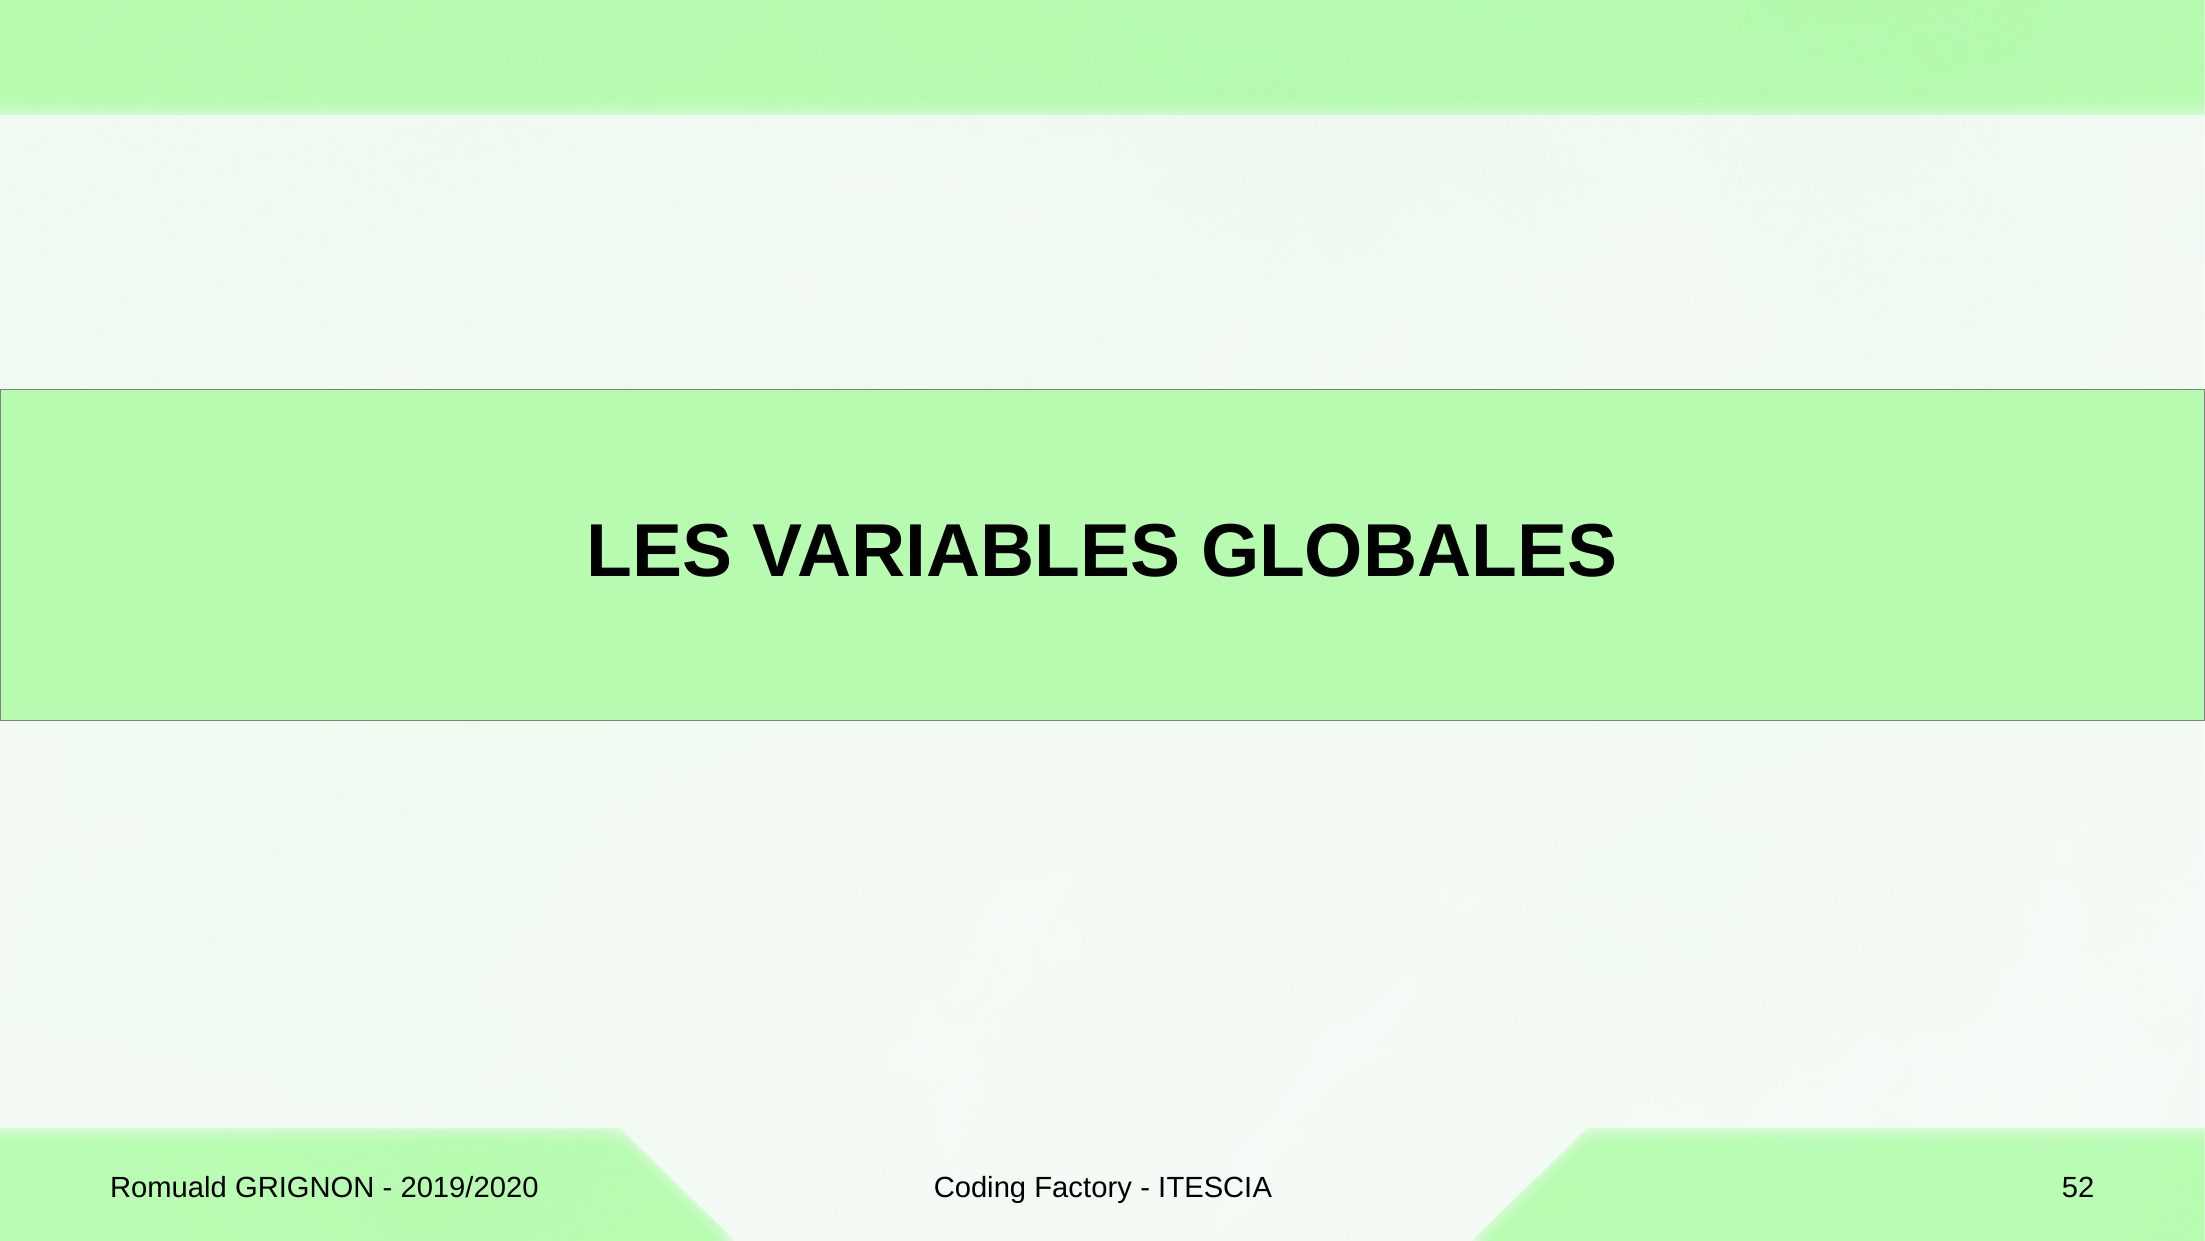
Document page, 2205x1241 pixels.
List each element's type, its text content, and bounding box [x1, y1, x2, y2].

picture [0, 721, 2205, 1241]
picture [0, 0, 2205, 389]
text_box [0, 389, 110, 721]
text_box [2095, 389, 2205, 721]
subtitle LES VARIABLES GLOBALES [110, 25, 2095, 1085]
